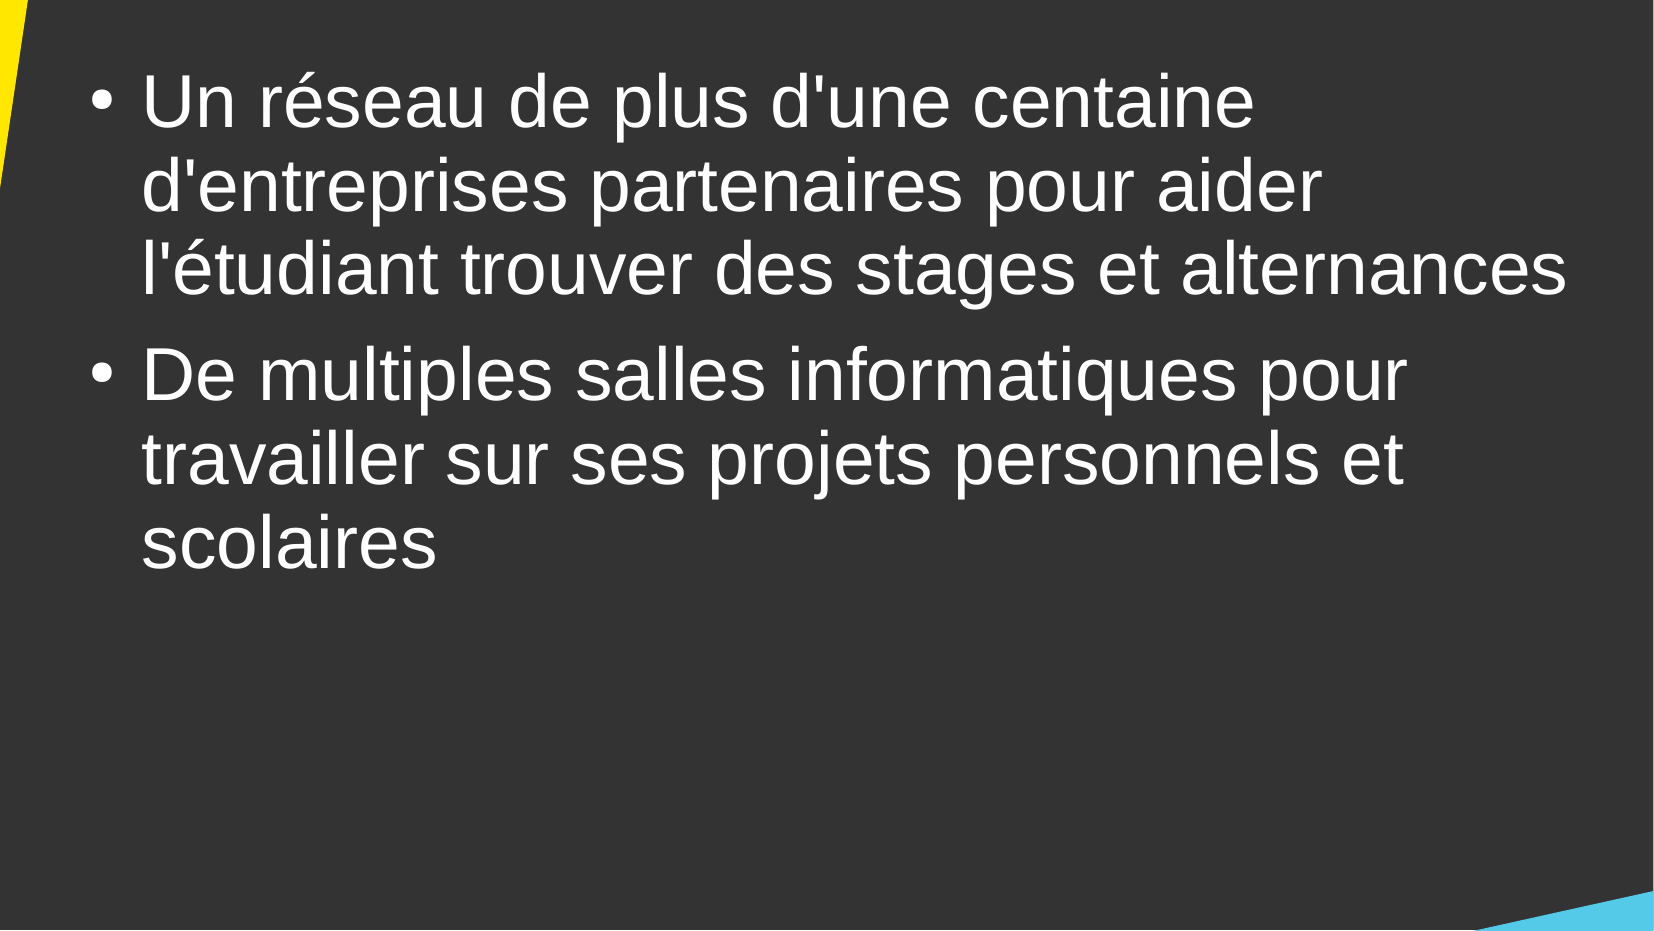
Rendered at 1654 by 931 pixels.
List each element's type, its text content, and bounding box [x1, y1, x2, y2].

list Un réseau de plus d'une centaine d'entreprises partenaires pour aider l'étudiant trouver des stages et alternances De multiples salles informatiques pour travailler sur ses projets personnels et scolaires [70, 59, 1595, 875]
text_box [0, 0, 28, 189]
text_box [1472, 890, 1654, 931]
